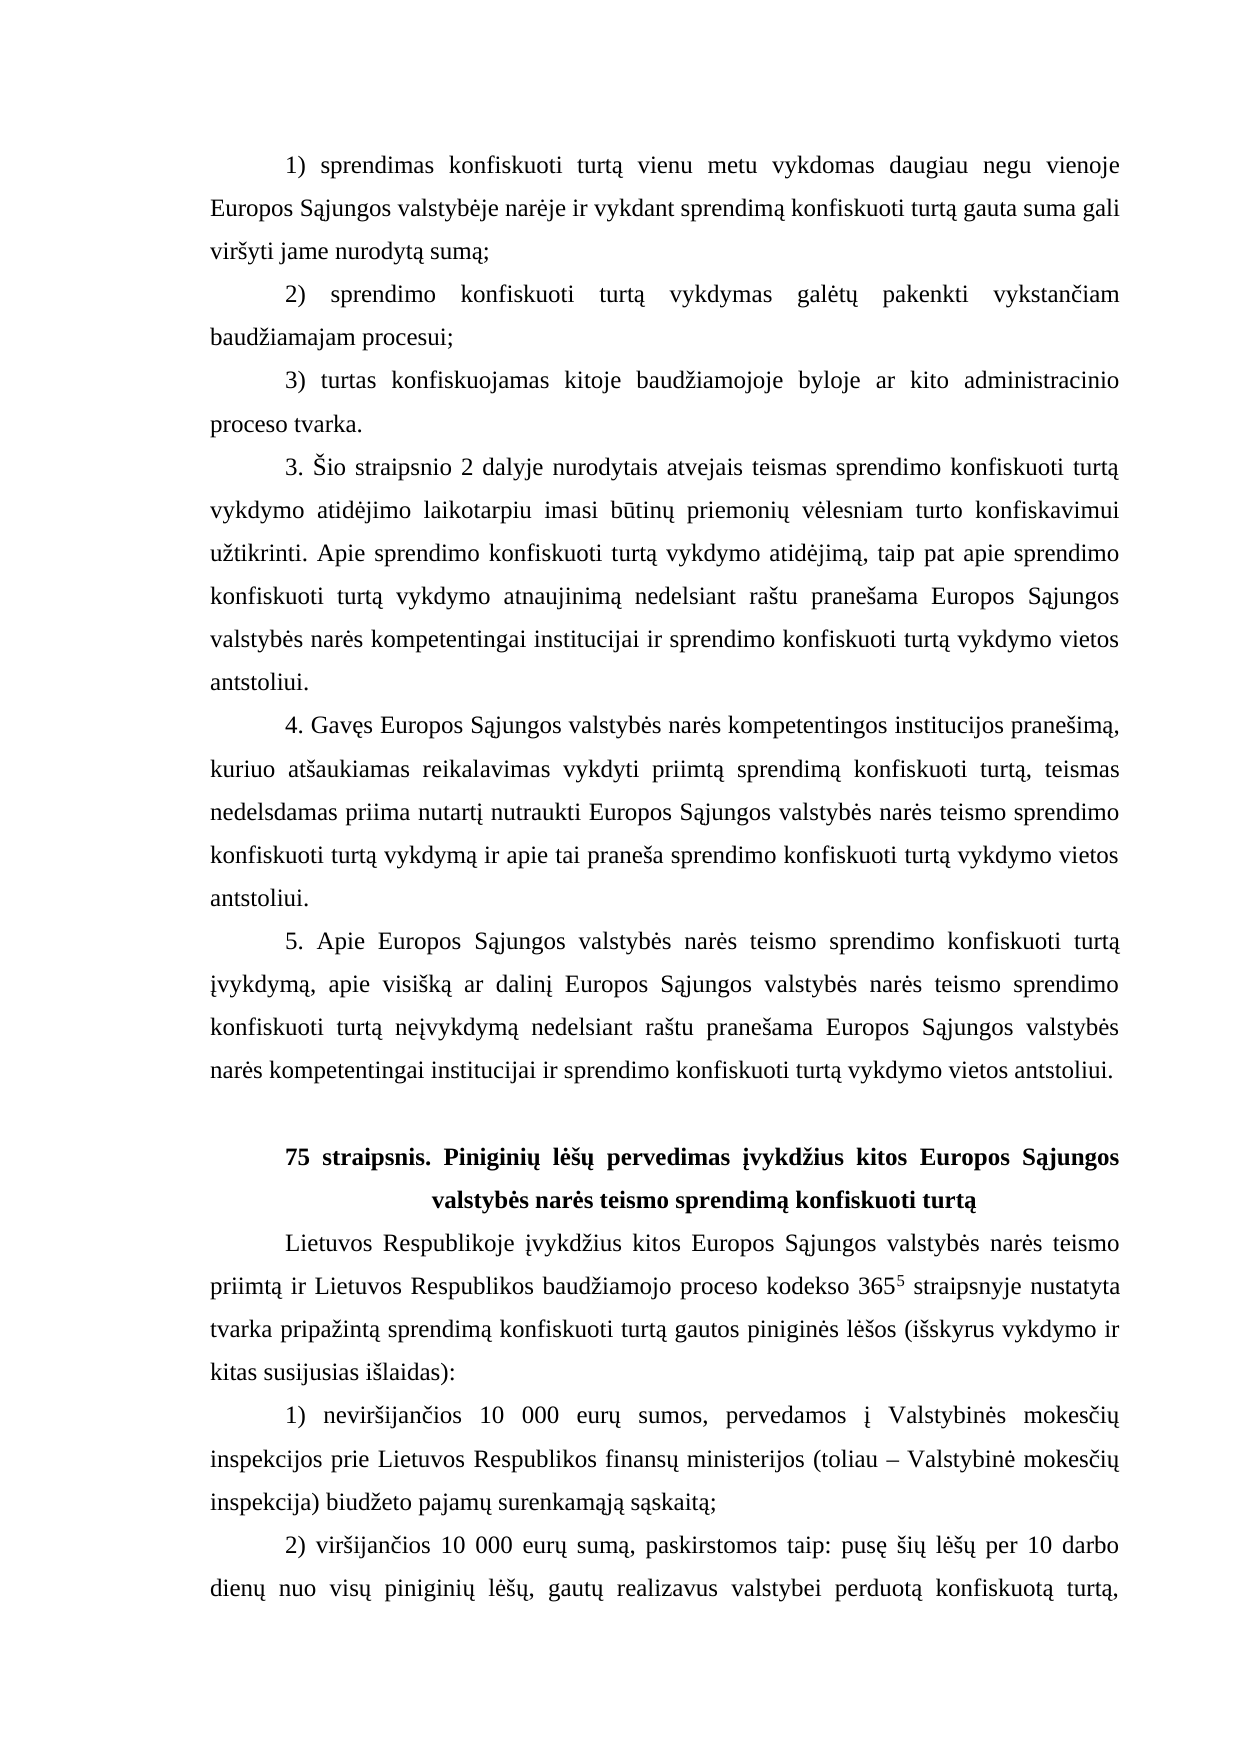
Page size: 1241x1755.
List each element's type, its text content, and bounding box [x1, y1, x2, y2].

text 4. Gavęs Europos Sąjungos valstybės narės kompetentingos institucijos pranešimą, kuriuo atšaukiamas reikalavimas vykdyti priimtą sprendimą konfiskuoti turtą, teismas nedelsdamas priima nutartį nutraukti Europos Sąjungos valstybės narės teismo sprendimo konfiskuoti turtą vykdymą ir apie tai praneša sprendimo konfiskuoti turtą vykdymo vietos antstoliui. [210, 711, 1120, 912]
text 2) viršijančios 10 000 eurų sumą, paskirstomos taip: pusę šių lėšų per 10 darbo dienų nuo visų piniginių lėšų, gautų realizavus valstybei perduotą konfiskuotą turtą, [210, 1530, 1120, 1602]
text Lietuvos Respublikoje įvykdžius kitos Europos Sąjungos valstybės narės teismo priimtą ir Lietuvos Respublikos baudžiamojo proceso kodekso 3655 straipsnyje nustatyta tvarka pripažintą sprendimą konfiskuoti turtą gautos piniginės lėšos (išskyrus vykdymo ir kitas susijusias išlaidas): [210, 1228, 1120, 1386]
text 3) turtas konfiskuojamas kitoje baudžiamojoje byloje ar kito administracinio proceso tvarka. [210, 366, 1120, 437]
text 5. Apie Europos Sąjungos valstybės narės teismo sprendimo konfiskuoti turtą įvykdymą, apie visišką ar dalinį Europos Sąjungos valstybės narės teismo sprendimo konfiskuoti turtą neįvykdymą nedelsiant raštu pranešama Europos Sąjungos valstybės narės kompetentingai institucijai ir sprendimo konfiskuoti turtą vykdymo vietos antstoliui. [210, 926, 1120, 1084]
text 3. Šio straipsnio 2 dalyje nurodytais atvejais teismas sprendimo konfiskuoti turtą vykdymo atidėjimo laikotarpiu imasi būtinų priemonių vėlesniam turto konfiskavimui užtikrinti. Apie sprendimo konfiskuoti turtą vykdymo atidėjimą, taip pat apie sprendimo konfiskuoti turtą vykdymo atnaujinimą nedelsiant raštu pranešama Europos Sąjungos valstybės narės kompetentingai institucijai ir sprendimo konfiskuoti turtą vykdymo vietos antstoliui. [210, 452, 1120, 696]
text 1) neviršijančios 10 000 eurų sumos, pervedamos į Valstybinės mokesčių inspekcijos prie Lietuvos Respublikos finansų ministerijos (toliau – Valstybinė mokesčių inspekcija) biudžeto pajamų surenkamąją sąskaitą; [210, 1401, 1120, 1516]
text 75 straipsnis. Piniginių lėšų pervedimas įvykdžius kitos Europos Sąjungos valstybės narės teismo sprendimą konfiskuoti turtą [285, 1142, 1120, 1214]
text 1) sprendimas konfiskuoti turtą vienu metu vykdomas daugiau negu vienoje Europos Sąjungos valstybėje narėje ir vykdant sprendimą konfiskuoti turtą gauta suma gali viršyti jame nurodytą sumą; [210, 150, 1120, 265]
text 2) sprendimo konfiskuoti turtą vykdymas galėtų pakenkti vykstančiam baudžiamajam procesui; [210, 279, 1120, 351]
